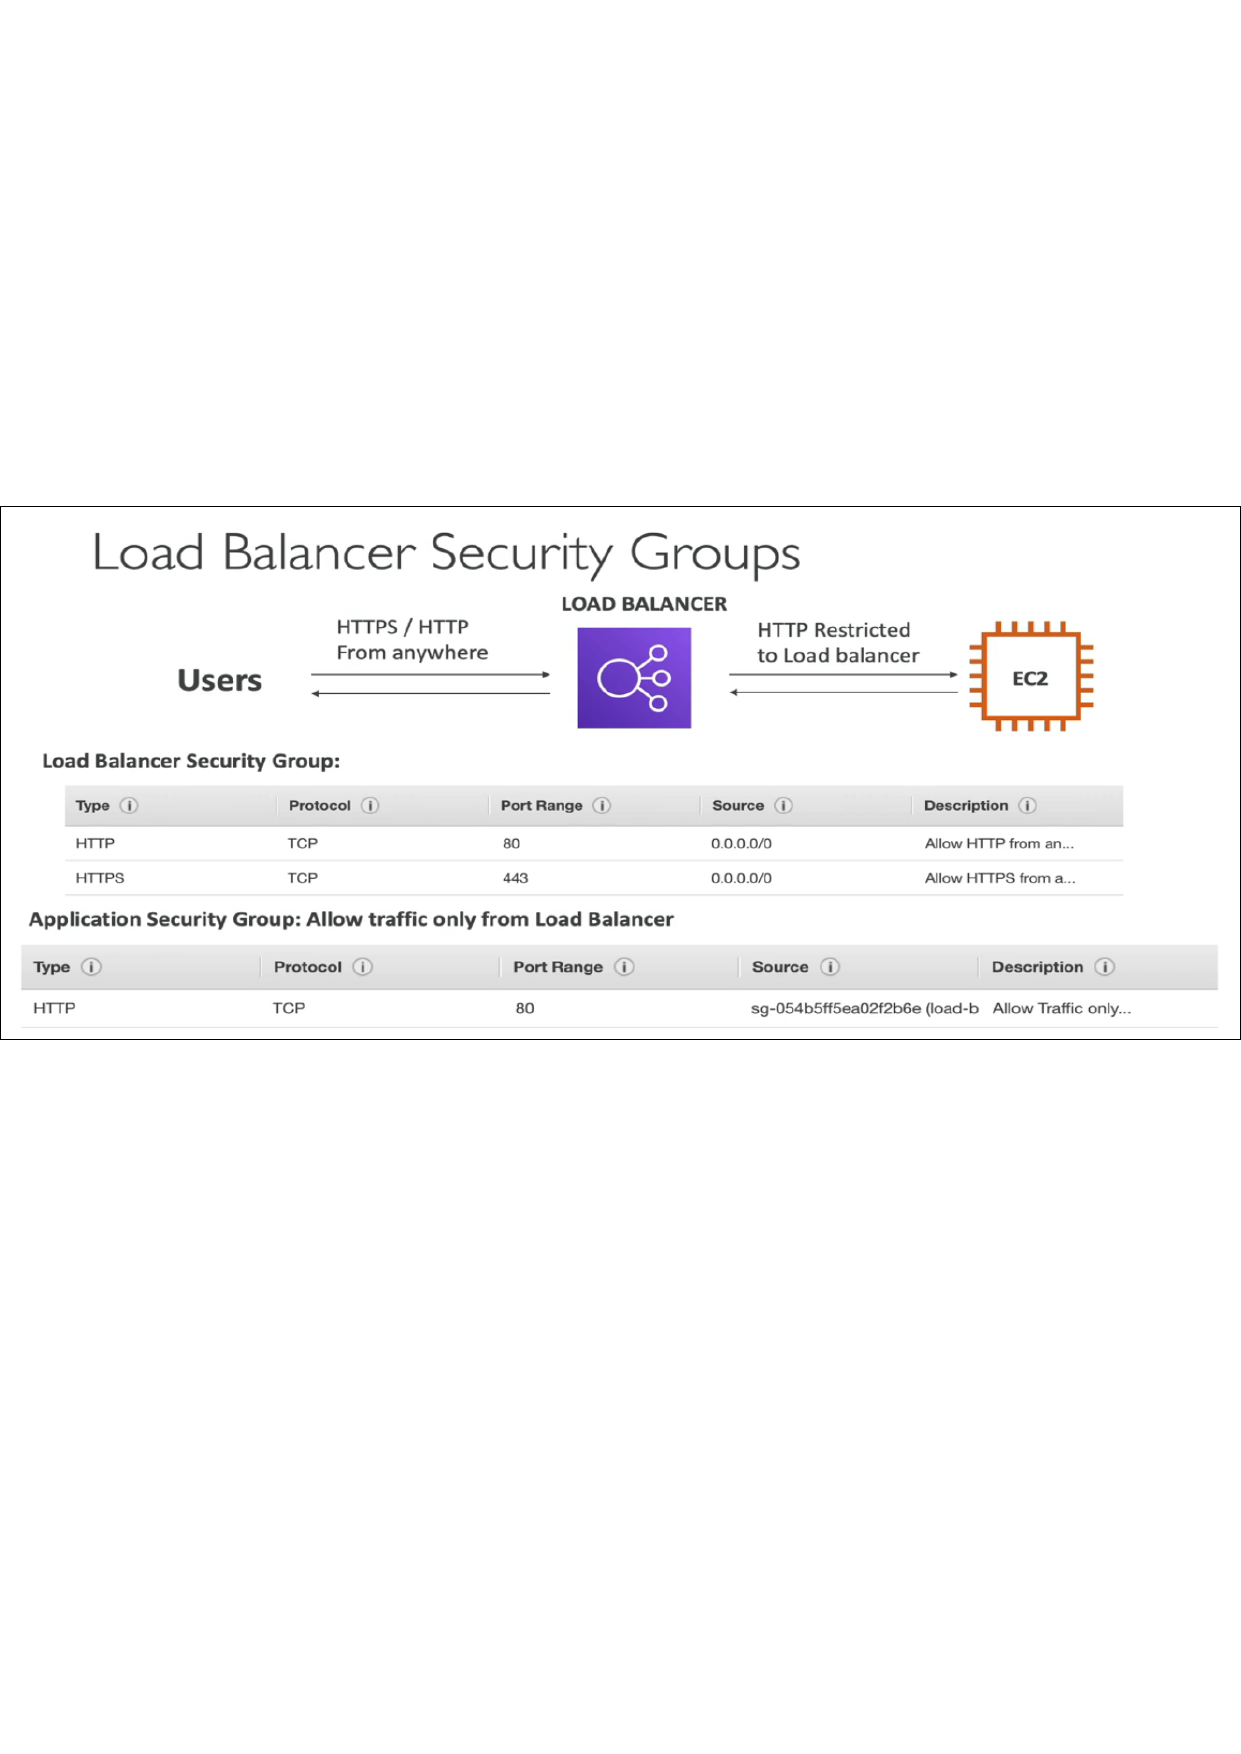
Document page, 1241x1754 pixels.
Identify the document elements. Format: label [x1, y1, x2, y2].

picture [3, 508, 1238, 1037]
